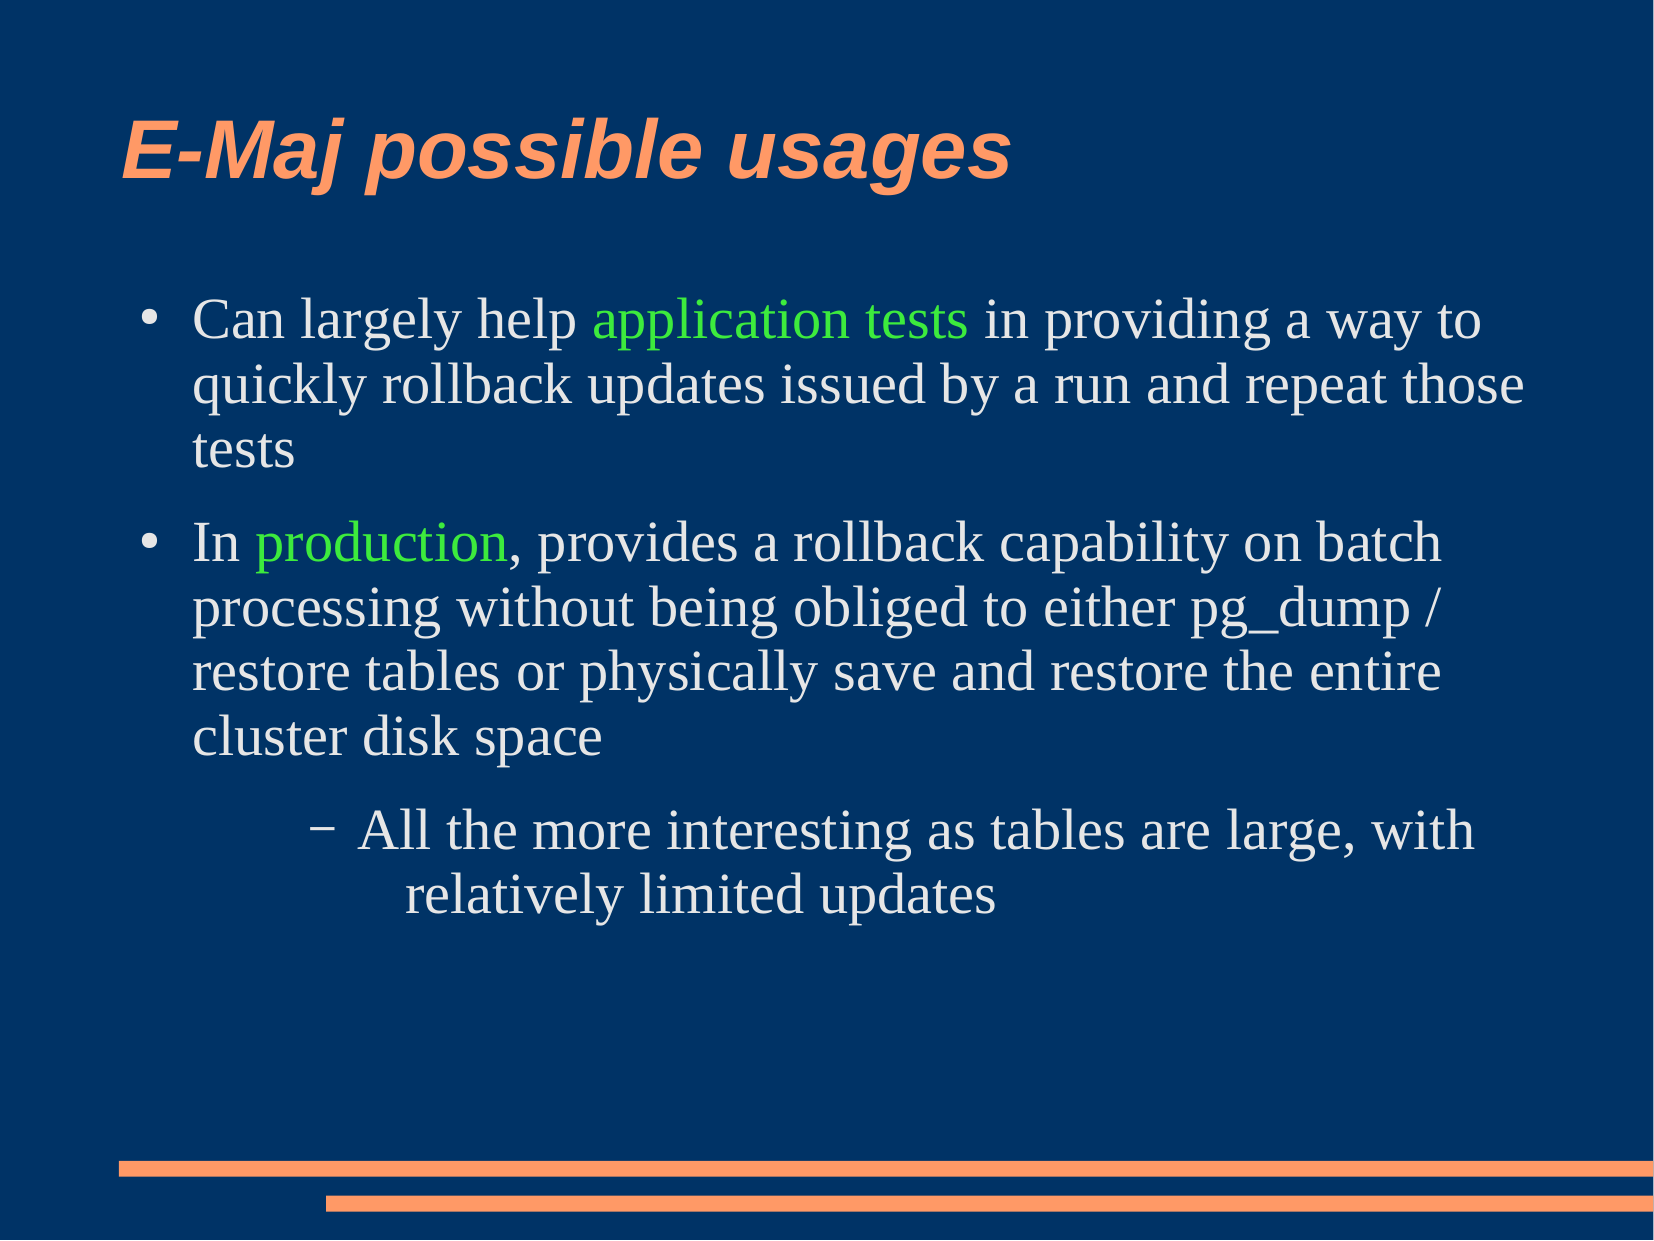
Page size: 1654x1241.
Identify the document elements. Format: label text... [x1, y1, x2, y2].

list Can largely help application tests in providing a way to quickly rollback updates issued by a run and repeat those tests In production, provides a rollback capability on batch processing without being obliged to either pg_dump / restore tables or physically save and restore the entire cluster disk space All the more interesting as tables are large, with relatively limited updates [121, 286, 1561, 1082]
title E-Maj possible usages [121, 46, 1534, 254]
